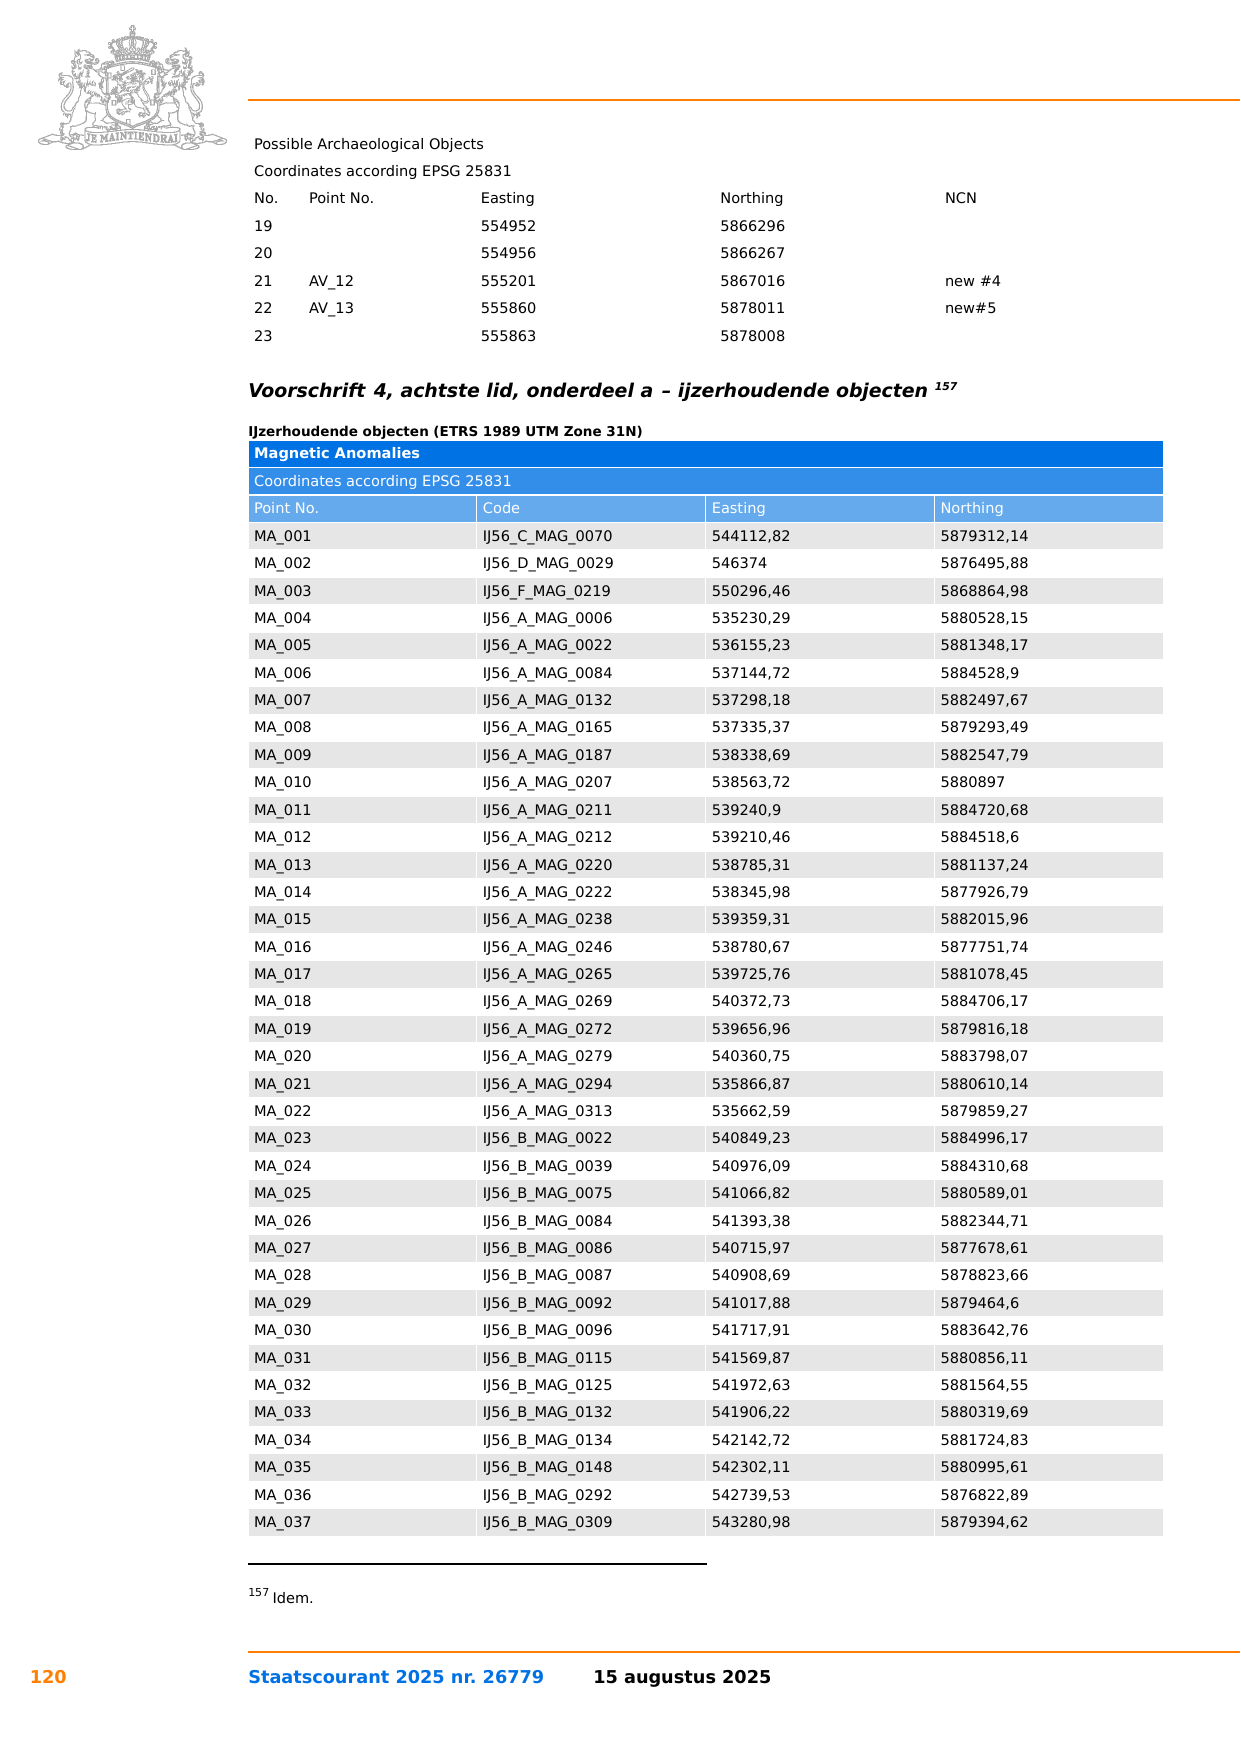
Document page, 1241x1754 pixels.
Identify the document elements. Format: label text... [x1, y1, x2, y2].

table_cell MA_018 [249, 989, 476, 1015]
table_cell 540849,23 [706, 1126, 934, 1152]
table_cell Northing [935, 496, 1163, 522]
table_cell MA_030 [249, 1318, 476, 1344]
table_cell IJ56_B_MAG_0115 [477, 1345, 705, 1371]
table_cell Point No. [304, 186, 474, 212]
table_cell MA_025 [249, 1180, 476, 1207]
table_cell 554952 [475, 213, 714, 239]
table_cell 19 [249, 213, 303, 239]
table_cell 5876495,88 [935, 550, 1163, 577]
table_cell MA_020 [249, 1044, 476, 1070]
table_cell 537298,18 [706, 687, 934, 714]
table_cell 5876822,89 [935, 1482, 1163, 1508]
table_cell IJ56_A_MAG_0006 [477, 605, 705, 631]
table_cell 542142,72 [706, 1427, 934, 1453]
table_cell IJ56_A_MAG_0165 [477, 715, 705, 741]
table_cell Coordinates according EPSG 25831 [249, 468, 1163, 494]
table_cell MA_011 [249, 797, 476, 823]
table_cell 539359,31 [706, 906, 934, 933]
table_cell 541906,22 [706, 1400, 934, 1426]
table_cell Easting [475, 186, 714, 212]
table_cell IJ56_B_MAG_0092 [477, 1290, 705, 1316]
table_cell Coordinates according EPSG 25831 [249, 158, 1163, 185]
table_cell [304, 213, 474, 267]
table_cell MA_016 [249, 934, 476, 960]
table_cell IJ56_A_MAG_0246 [477, 934, 705, 960]
table_cell MA_014 [249, 879, 476, 905]
table_cell 541393,38 [706, 1208, 934, 1234]
table_cell MA_004 [249, 605, 476, 631]
table_cell IJ56_C_MAG_0070 [477, 523, 705, 549]
table_cell 5882344,71 [935, 1208, 1163, 1234]
picture [38, 25, 227, 150]
table_cell 5878008 [715, 323, 938, 349]
table_cell MA_015 [249, 906, 476, 933]
table_cell IJ56_B_MAG_0086 [477, 1235, 705, 1262]
table_cell 542739,53 [706, 1482, 934, 1508]
table_cell MA_037 [249, 1509, 476, 1536]
table_cell 5877926,79 [935, 879, 1163, 905]
table_cell IJ56_A_MAG_0222 [477, 879, 705, 905]
table_cell 5884528,9 [935, 660, 1163, 686]
table_cell 5878823,66 [935, 1263, 1163, 1289]
table_cell 5877678,61 [935, 1235, 1163, 1262]
table_cell IJ56_A_MAG_0294 [477, 1071, 705, 1097]
table_cell 540372,73 [706, 989, 934, 1015]
table_cell MA_010 [249, 770, 476, 796]
table_cell 540976,09 [706, 1153, 934, 1179]
table_cell MA_022 [249, 1098, 476, 1124]
table_cell 539656,96 [706, 1016, 934, 1042]
table_cell 538780,67 [706, 934, 934, 960]
table_cell 5867016 [715, 268, 938, 294]
table_cell 5883642,76 [935, 1318, 1163, 1344]
table_cell MA_008 [249, 715, 476, 741]
table_cell MA_005 [249, 633, 476, 659]
table_cell No. [249, 186, 303, 212]
table_cell IJ56_A_MAG_0279 [477, 1044, 705, 1070]
table_cell IJ56_A_MAG_0132 [477, 687, 705, 714]
table_cell 539210,46 [706, 824, 934, 851]
table_cell IJ56_A_MAG_0265 [477, 961, 705, 988]
table_cell 540715,97 [706, 1235, 934, 1262]
table_cell 5880528,15 [935, 605, 1163, 631]
table_cell 5879859,27 [935, 1098, 1163, 1124]
table_cell 5880856,11 [935, 1345, 1163, 1371]
table_cell IJ56_B_MAG_0087 [477, 1263, 705, 1289]
table_cell 5878011 [715, 295, 938, 322]
table_cell 5881724,83 [935, 1427, 1163, 1453]
table_cell MA_032 [249, 1372, 476, 1398]
table_cell IJ56_A_MAG_0272 [477, 1016, 705, 1042]
table_cell 5879394,62 [935, 1509, 1163, 1536]
table_cell MA_007 [249, 687, 476, 714]
table_cell new #4 [939, 268, 1163, 294]
table_cell IJ56_B_MAG_0039 [477, 1153, 705, 1179]
table_cell 550296,46 [706, 578, 934, 604]
table_cell 5866267 [715, 241, 938, 267]
table_cell MA_012 [249, 824, 476, 851]
table_cell MA_006 [249, 660, 476, 686]
table_cell IJ56_F_MAG_0219 [477, 578, 705, 604]
table_cell 541066,82 [706, 1180, 934, 1207]
text Idem. [248, 1586, 1163, 1608]
subtitle Voorschrift 4, achtste lid, onderdeel a – ijzerhoudende objecten [248, 380, 1163, 402]
table_cell Northing [715, 186, 938, 212]
table_cell 542302,11 [706, 1454, 934, 1481]
table_cell 541569,87 [706, 1345, 934, 1371]
table_cell MA_023 [249, 1126, 476, 1152]
table_cell 538338,69 [706, 742, 934, 768]
table_cell 5880319,69 [935, 1400, 1163, 1426]
table_cell IJ56_B_MAG_0292 [477, 1482, 705, 1508]
table_cell MA_001 [249, 523, 476, 549]
table_cell MA_013 [249, 852, 476, 878]
table_header IJzerhoudende objecten (ETRS 1989 UTM Zone 31N) [248, 424, 1163, 440]
table_cell MA_026 [249, 1208, 476, 1234]
table_cell MA_035 [249, 1454, 476, 1481]
table_cell 5880995,61 [935, 1454, 1163, 1481]
table_cell 535866,87 [706, 1071, 934, 1097]
table_cell 5884706,17 [935, 989, 1163, 1015]
table_cell 5882547,79 [935, 742, 1163, 768]
table_cell IJ56_A_MAG_0313 [477, 1098, 705, 1124]
table_cell 538345,98 [706, 879, 934, 905]
table_cell 537144,72 [706, 660, 934, 686]
table_cell MA_003 [249, 578, 476, 604]
table_cell MA_019 [249, 1016, 476, 1042]
table_cell 537335,37 [706, 715, 934, 741]
table_cell Code [477, 496, 705, 522]
table_header Possible Archaeological Objects [249, 131, 1163, 157]
table_cell 5881078,45 [935, 961, 1163, 988]
table_cell IJ56_B_MAG_0075 [477, 1180, 705, 1207]
table_cell 554956 [475, 241, 714, 267]
table_cell 5880897 [935, 770, 1163, 796]
table_cell 544112,82 [706, 523, 934, 549]
table_cell MA_033 [249, 1400, 476, 1426]
table_cell IJ56_B_MAG_0148 [477, 1454, 705, 1481]
table_cell 5879464,6 [935, 1290, 1163, 1316]
table_cell IJ56_A_MAG_0207 [477, 770, 705, 796]
table_cell MA_024 [249, 1153, 476, 1179]
table_cell IJ56_A_MAG_0269 [477, 989, 705, 1015]
table_cell 5884310,68 [935, 1153, 1163, 1179]
table_cell IJ56_A_MAG_0238 [477, 906, 705, 933]
table_cell 5883798,07 [935, 1044, 1163, 1070]
table_cell IJ56_A_MAG_0084 [477, 660, 705, 686]
table_cell MA_009 [249, 742, 476, 768]
table_cell 5880610,14 [935, 1071, 1163, 1097]
table_cell IJ56_A_MAG_0220 [477, 852, 705, 878]
table_cell AV_13 [304, 295, 474, 349]
table_cell IJ56_B_MAG_0096 [477, 1318, 705, 1344]
table_cell 22 [249, 295, 303, 322]
table_cell 5879312,14 [935, 523, 1163, 549]
table_cell 5879293,49 [935, 715, 1163, 741]
table_cell MA_036 [249, 1482, 476, 1508]
table_cell 541017,88 [706, 1290, 934, 1316]
table_cell IJ56_B_MAG_0132 [477, 1400, 705, 1426]
table_cell new#5 [939, 295, 1163, 349]
table_cell MA_021 [249, 1071, 476, 1097]
table_cell IJ56_A_MAG_0212 [477, 824, 705, 851]
table_cell 5866296 [715, 213, 938, 239]
table_cell 5881137,24 [935, 852, 1163, 878]
table_cell 540908,69 [706, 1263, 934, 1289]
table_cell MA_027 [249, 1235, 476, 1262]
table_cell MA_017 [249, 961, 476, 988]
table_cell 538563,72 [706, 770, 934, 796]
table_cell Point No. [249, 496, 476, 522]
table_cell AV_12 [304, 268, 474, 294]
table_cell IJ56_B_MAG_0125 [477, 1372, 705, 1398]
table_cell 21 [249, 268, 303, 294]
table_cell 5882497,67 [935, 687, 1163, 714]
table_cell IJ56_A_MAG_0187 [477, 742, 705, 768]
table_cell IJ56_A_MAG_0211 [477, 797, 705, 823]
table_cell 5877751,74 [935, 934, 1163, 960]
table_cell 541972,63 [706, 1372, 934, 1398]
table_cell NCN [939, 186, 1163, 212]
table_cell 5868864,98 [935, 578, 1163, 604]
table_cell 539240,9 [706, 797, 934, 823]
table_cell 23 [249, 323, 303, 349]
table_cell 5881564,55 [935, 1372, 1163, 1398]
table_cell Easting [706, 496, 934, 522]
table_cell IJ56_B_MAG_0022 [477, 1126, 705, 1152]
table_cell IJ56_B_MAG_0134 [477, 1427, 705, 1453]
table_cell 535662,59 [706, 1098, 934, 1124]
table_cell IJ56_B_MAG_0309 [477, 1509, 705, 1536]
table_cell 538785,31 [706, 852, 934, 878]
table_cell 5884996,17 [935, 1126, 1163, 1152]
table_cell [939, 213, 1163, 267]
table_cell 5884518,6 [935, 824, 1163, 851]
table_cell 555860 [475, 295, 714, 322]
table_cell 5881348,17 [935, 633, 1163, 659]
table_cell 5882015,96 [935, 906, 1163, 933]
table_cell Magnetic Anomalies [249, 441, 1163, 467]
table_cell 541717,91 [706, 1318, 934, 1344]
table_cell IJ56_A_MAG_0022 [477, 633, 705, 659]
table_cell MA_031 [249, 1345, 476, 1371]
table_cell 543280,98 [706, 1509, 934, 1536]
table_cell IJ56_D_MAG_0029 [477, 550, 705, 577]
table_cell 535230,29 [706, 605, 934, 631]
table_cell 5880589,01 [935, 1180, 1163, 1207]
table_cell 555201 [475, 268, 714, 294]
table_cell 555863 [475, 323, 714, 349]
table_cell MA_029 [249, 1290, 476, 1316]
table_cell MA_034 [249, 1427, 476, 1453]
table_cell MA_028 [249, 1263, 476, 1289]
table_cell 539725,76 [706, 961, 934, 988]
table_cell 540360,75 [706, 1044, 934, 1070]
table_cell 536155,23 [706, 633, 934, 659]
table_cell MA_002 [249, 550, 476, 577]
table_cell 5879816,18 [935, 1016, 1163, 1042]
table_cell 5884720,68 [935, 797, 1163, 823]
table_cell 20 [249, 241, 303, 267]
table_cell IJ56_B_MAG_0084 [477, 1208, 705, 1234]
table_cell 546374 [706, 550, 934, 577]
